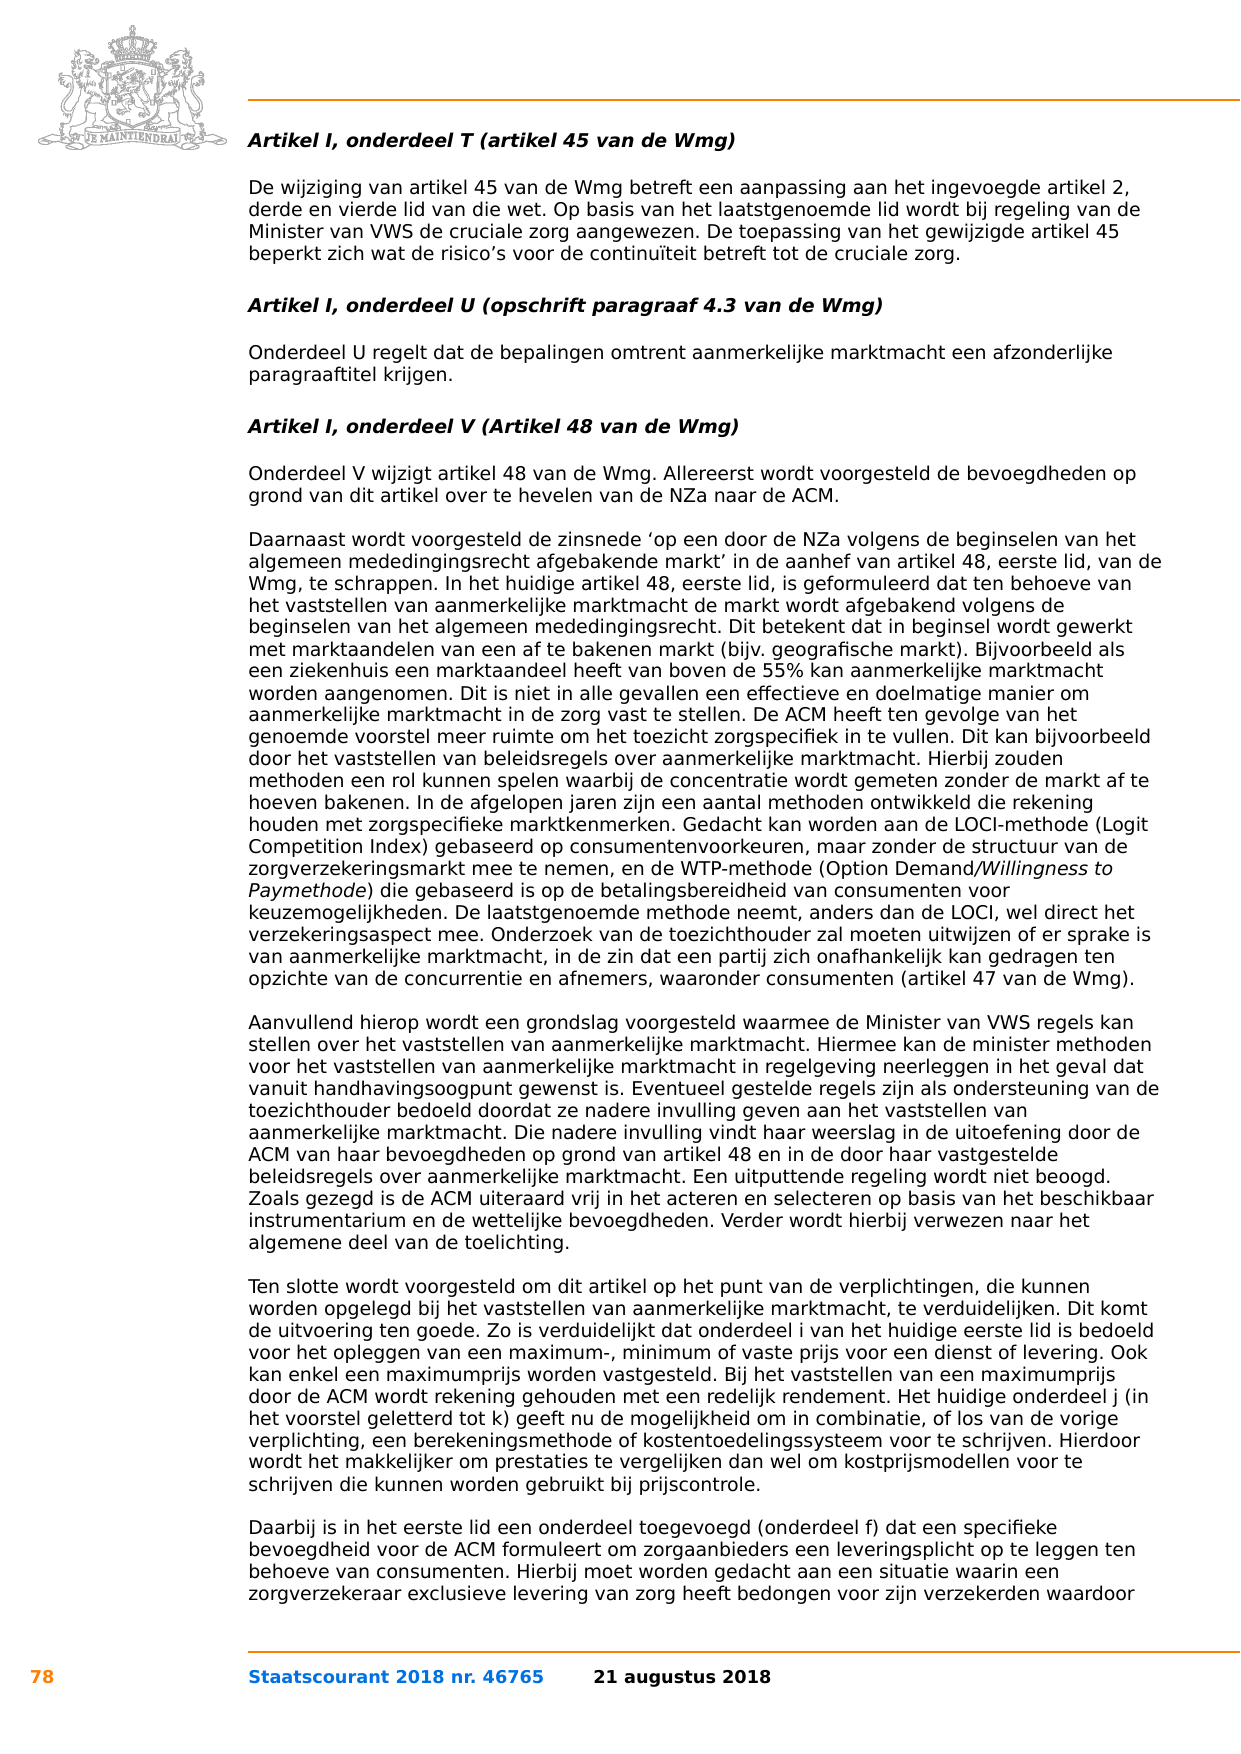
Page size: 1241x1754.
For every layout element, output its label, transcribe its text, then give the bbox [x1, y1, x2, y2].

picture [38, 25, 227, 150]
subtitle Artikel I, onderdeel T (artikel 45 van de Wmg) [248, 130, 1163, 152]
text Onderdeel V wijzigt artikel 48 van de Wmg. Allereerst wordt voorgesteld de bevoegdheden op grond van dit artikel over te hevelen van de NZa naar de ACM. [248, 463, 1163, 507]
text Ten slotte wordt voorgesteld om dit artikel op het punt van de verplichtingen, die kunnen worden opgelegd bij het vaststellen van aanmerkelijke marktmacht, te verduidelijken. Dit komt de uitvoering ten goede. Zo is verduidelijkt dat onderdeel i van het huidige eerste lid is bedoeld voor het opleggen van een maximum-, minimum of vaste prijs voor een dienst of levering. Ook kan enkel een maximumprijs worden vastgesteld. Bij het vaststellen van een maximumprijs door de ACM wordt rekening gehouden met een redelijk rendement. Het huidige onderdeel j (in het voorstel geletterd tot k) geeft nu de mogelijkheid om in combinatie, of los van de vorige verplichting, een berekeningsmethode of kostentoedelingssysteem voor te schrijven. Hierdoor wordt het makkelijker om prestaties te vergelijken dan wel om kostprijsmodellen voor te schrijven die kunnen worden gebruikt bij prijscontrole. [248, 1276, 1163, 1495]
text Aanvullend hierop wordt een grondslag voorgesteld waarmee de Minister van VWS regels kan stellen over het vaststellen van aanmerkelijke marktmacht. Hiermee kan de minister methoden voor het vaststellen van aanmerkelijke marktmacht in regelgeving neerleggen in het geval dat vanuit handhavingsoogpunt gewenst is. Eventueel gestelde regels zijn als ondersteuning van de toezichthouder bedoeld doordat ze nadere invulling geven aan het vaststellen van aanmerkelijke marktmacht. Die nadere invulling vindt haar weerslag in de uitoefening door de ACM van haar bevoegdheden op grond van artikel 48 en in de door haar vastgestelde beleidsregels over aanmerkelijke marktmacht. Een uitputtende regeling wordt niet beoogd. Zoals gezegd is de ACM uiteraard vrij in het acteren en selecteren op basis van het beschikbaar instrumentarium en de wettelijke bevoegdheden. Verder wordt hierbij verwezen naar het algemene deel van de toelichting. [248, 1012, 1163, 1254]
text De wijziging van artikel 45 van de Wmg betreft een aanpassing aan het ingevoegde artikel 2, derde en vierde lid van die wet. Op basis van het laatstgenoemde lid wordt bij regeling van de Minister van VWS de cruciale zorg aangewezen. De toepassing van het gewijzigde artikel 45 beperkt zich wat de risico’s voor de continuïteit betreft tot de cruciale zorg. [248, 177, 1163, 265]
subtitle Artikel I, onderdeel U (opschrift paragraaf 4.3 van de Wmg) [248, 295, 1163, 317]
text Daarbij is in het eerste lid een onderdeel toegevoegd (onderdeel f) dat een specifieke bevoegdheid voor de ACM formuleert om zorgaanbieders een leveringsplicht op te leggen ten behoeve van consumenten. Hierbij moet worden gedacht aan een situatie waarin een zorgverzekeraar exclusieve levering van zorg heeft bedongen voor zijn verzekerden waardoor [248, 1517, 1163, 1605]
subtitle Artikel I, onderdeel V (Artikel 48 van de Wmg) [248, 416, 1163, 438]
text Daarnaast wordt voorgesteld de zinsnede ‘op een door de NZa volgens de beginselen van het algemeen mededingingsrecht afgebakende markt’ in de aanhef van artikel 48, eerste lid, van de Wmg, te schrappen. In het huidige artikel 48, eerste lid, is geformuleerd dat ten behoeve van het vaststellen van aanmerkelijke marktmacht de markt wordt afgebakend volgens de beginselen van het algemeen mededingingsrecht. Dit betekent dat in beginsel wordt gewerkt met marktaandelen van een af te bakenen markt (bijv. geografische markt). Bijvoorbeeld als een ziekenhuis een marktaandeel heeft van boven de 55% kan aanmerkelijke marktmacht worden aangenomen. Dit is niet in alle gevallen een effectieve en doelmatige manier om aanmerkelijke marktmacht in de zorg vast te stellen. De ACM heeft ten gevolge van het genoemde voorstel meer ruimte om het toezicht zorgspecifiek in te vullen. Dit kan bijvoorbeeld door het vaststellen van beleidsregels over aanmerkelijke marktmacht. Hierbij zouden methoden een rol kunnen spelen waarbij de concentratie wordt gemeten zonder de markt af te hoeven bakenen. In de afgelopen jaren zijn een aantal methoden ontwikkeld die rekening houden met zorgspecifieke marktkenmerken. Gedacht kan worden aan de LOCI-methode (Logit Competition Index) gebaseerd op consumentenvoorkeuren, maar zonder de structuur van de zorgverzekeringsmarkt mee te nemen, en de WTP-methode (Option Demand/Willingness to Paymethode) die gebaseerd is op de betalingsbereidheid van consumenten voor keuzemogelijkheden. De laatstgenoemde methode neemt, anders dan de LOCI, wel direct het verzekeringsaspect mee. Onderzoek van de toezichthouder zal moeten uitwijzen of er sprake is van aanmerkelijke marktmacht, in de zin dat een partij zich onafhankelijk kan gedragen ten opzichte van de concurrentie en afnemers, waaronder consumenten (artikel 47 van de Wmg). [248, 528, 1163, 990]
text Onderdeel U regelt dat de bepalingen omtrent aanmerkelijke marktmacht een afzonderlijke paragraaftitel krijgen. [248, 342, 1163, 386]
